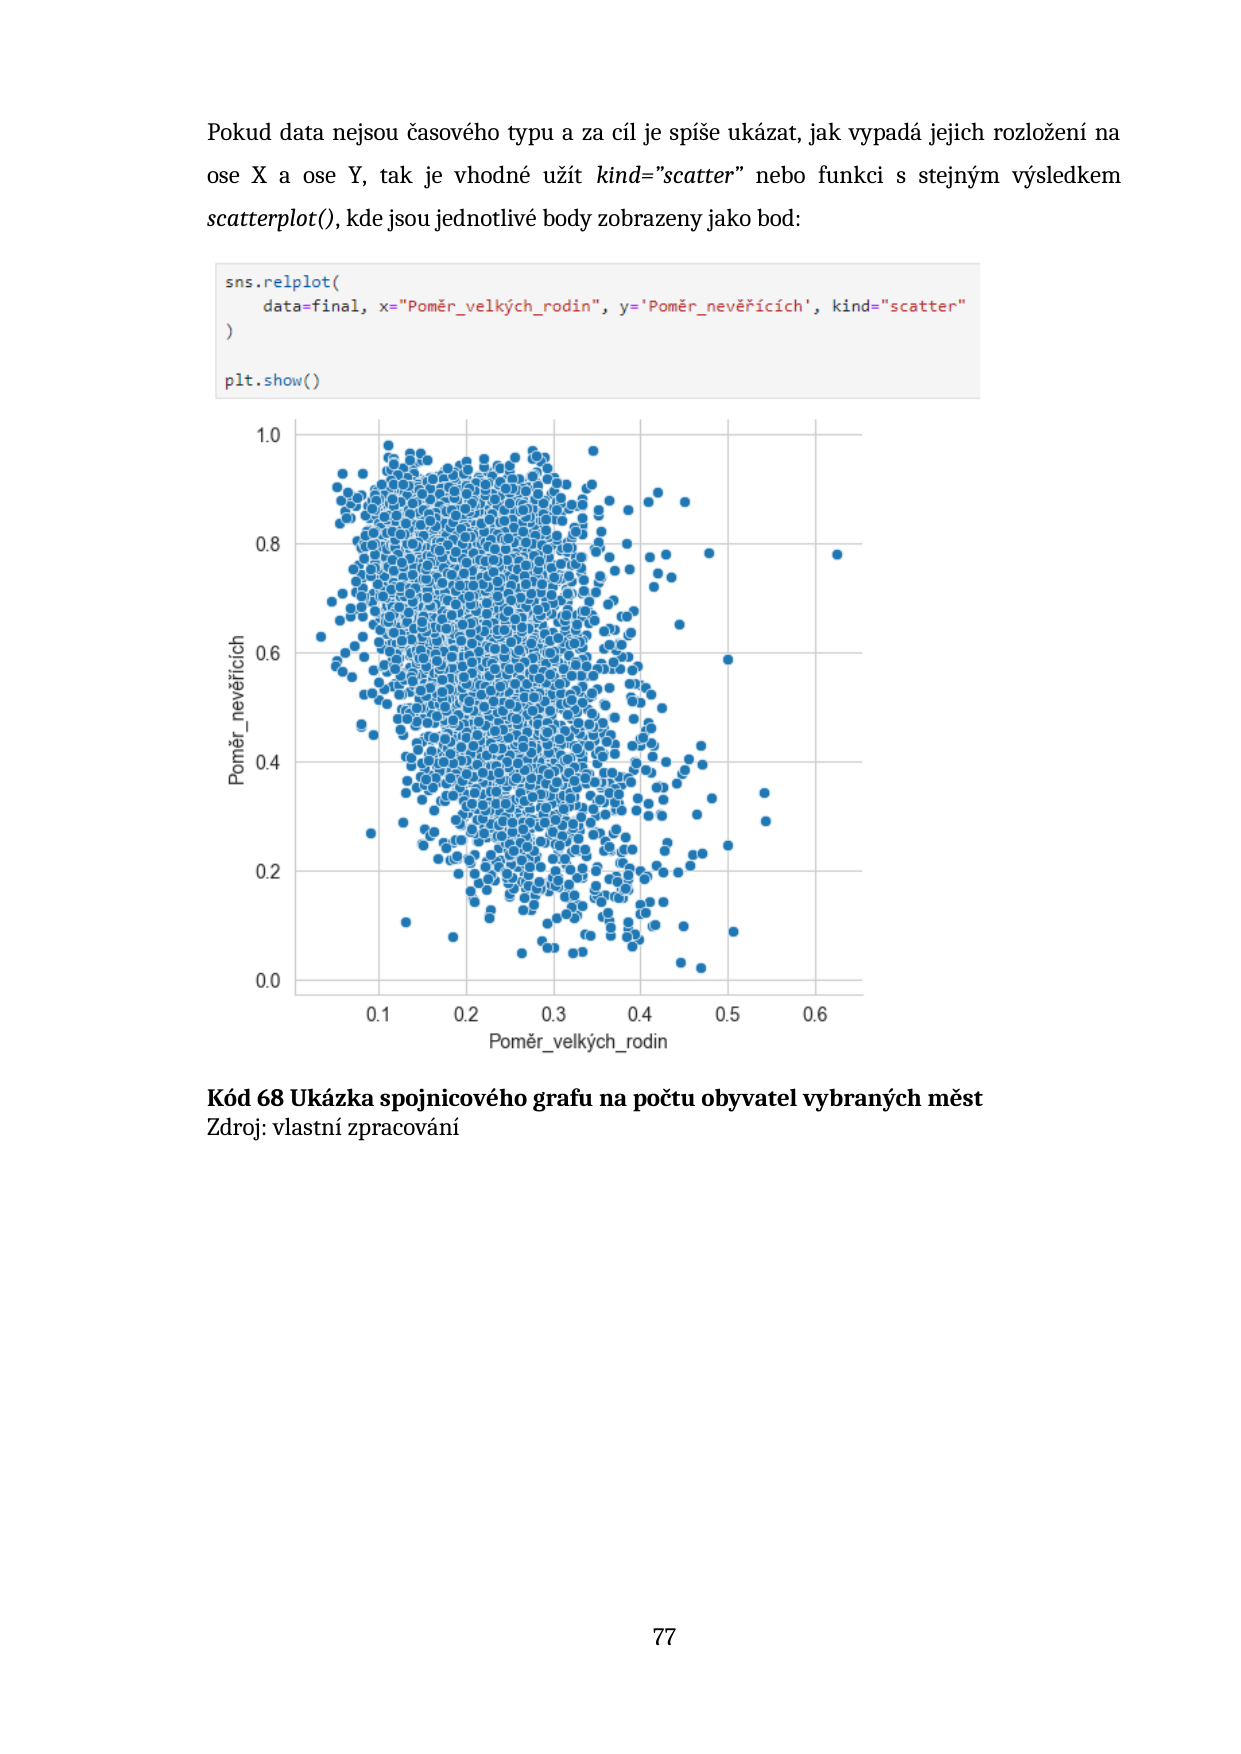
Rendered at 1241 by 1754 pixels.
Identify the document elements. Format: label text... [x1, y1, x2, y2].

text Pokud data nejsou časového typu a za cíl je spíše ukázat, jak vypadá jejich rozložení na ose X a ose Y, tak je vhodné užít kind=”scatter” nebo funkci s stejným výsledkem scatterplot(), kde jsou jednotlivé body zobrazeny jako bod: [207, 118, 1122, 233]
picture [206, 247, 981, 1070]
title Kód 68 Ukázka spojnicového grafu na počtu obyvatel vybraných měst [207, 1084, 1122, 1113]
text Zdroj: vlastní zpracování [207, 1113, 1122, 1141]
